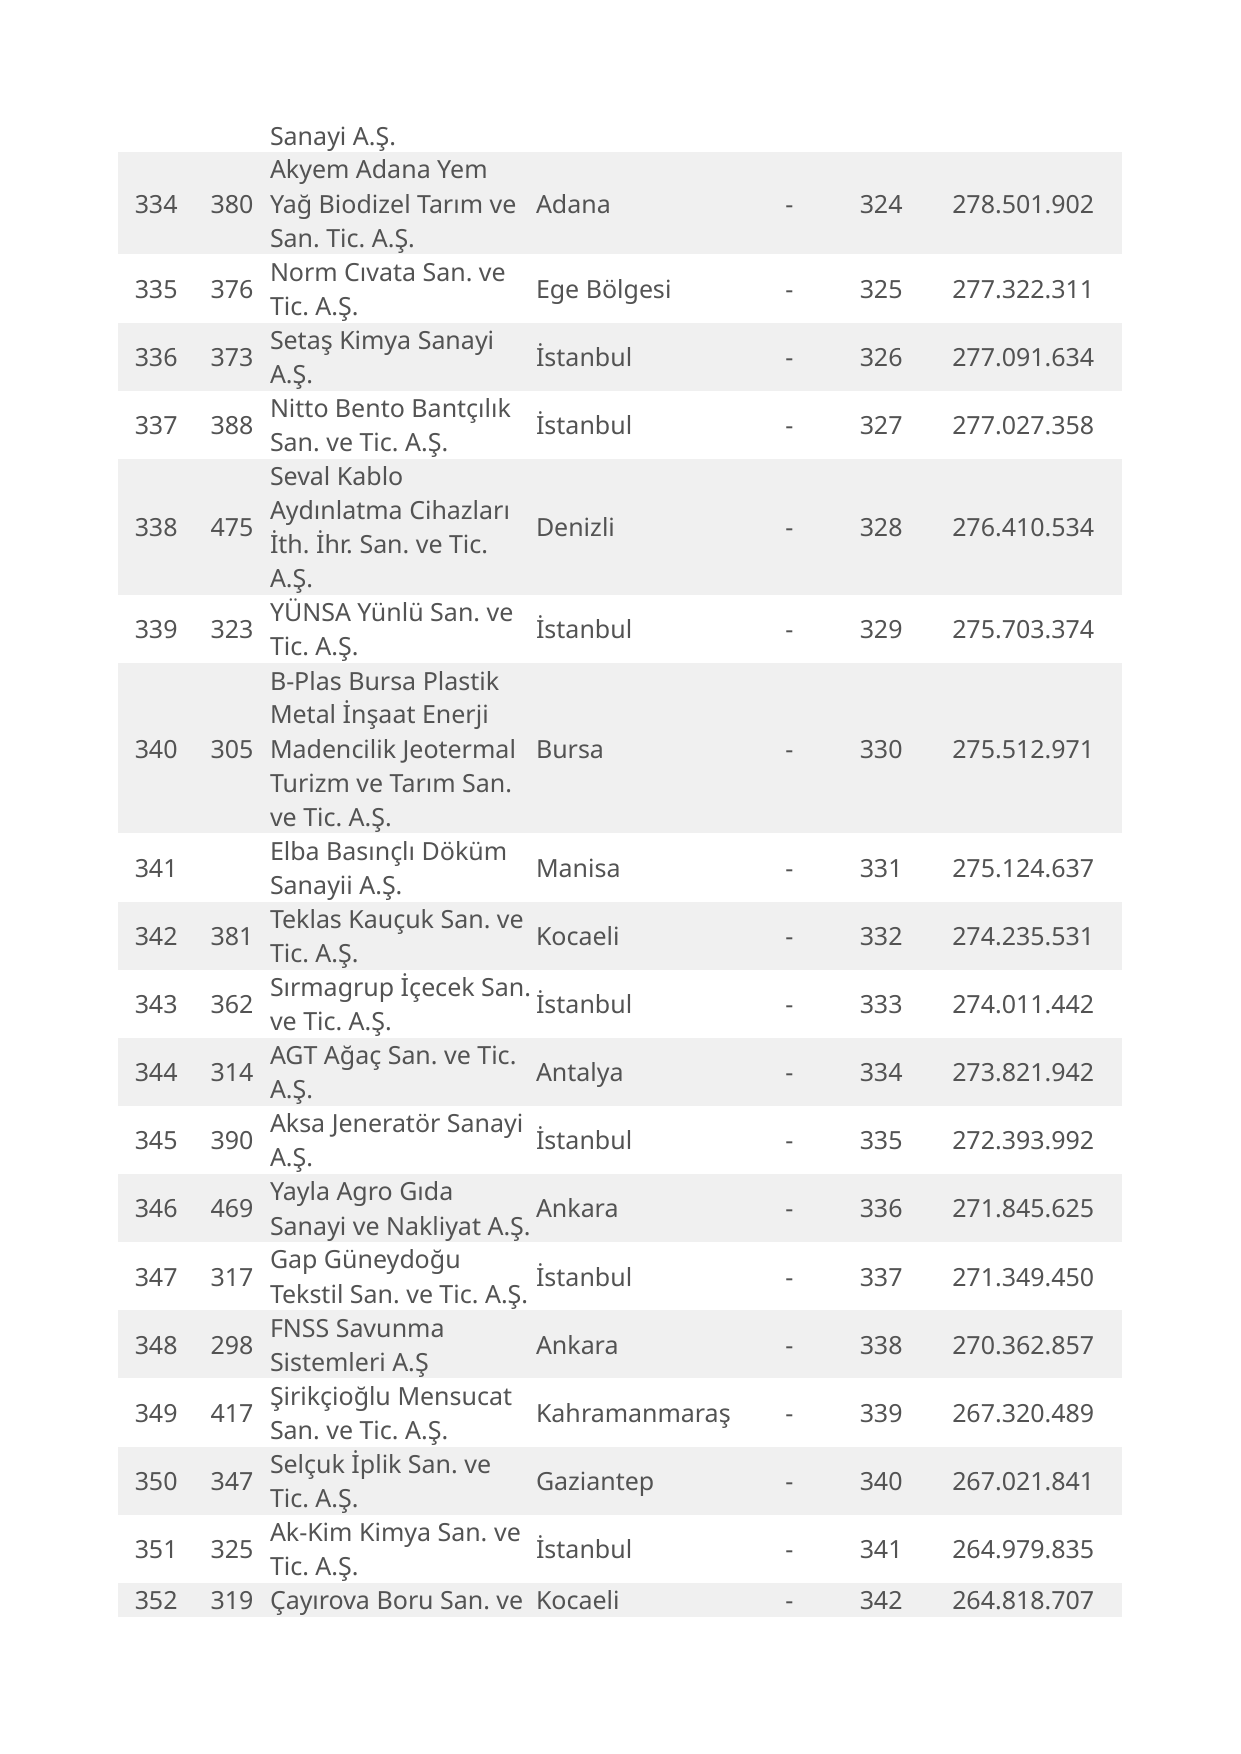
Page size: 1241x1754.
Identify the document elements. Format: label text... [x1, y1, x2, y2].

table_cell - [740, 1379, 838, 1447]
table_cell 340 [118, 663, 194, 833]
table_cell 335 [118, 254, 194, 322]
table_cell 329 [838, 595, 924, 663]
table_cell 334 [838, 1038, 924, 1106]
table_cell Seval Kablo Aydınlatma Cihazları İth. İhr. San. ve Tic. A.Ş. [270, 459, 536, 595]
table_cell [194, 118, 270, 152]
table_cell 317 [194, 1242, 270, 1310]
table_cell - [740, 152, 838, 254]
table_cell 349 [118, 1379, 194, 1447]
table_cell 381 [194, 902, 270, 970]
table_cell YÜNSA Yünlü San. ve Tic. A.Ş. [270, 595, 536, 663]
table_cell 271.845.625 [924, 1174, 1122, 1242]
table_cell Nitto Bento Bantçılık San. ve Tic. A.Ş. [270, 391, 536, 459]
table_cell 336 [118, 323, 194, 391]
table_cell 380 [194, 152, 270, 254]
table_cell Akyem Adana Yem Yağ Biodizel Tarım ve San. Tic. A.Ş. [270, 152, 536, 254]
table_cell 417 [194, 1379, 270, 1447]
table_cell 338 [118, 459, 194, 595]
table_cell Gaziantep [536, 1447, 740, 1515]
table_cell 326 [838, 323, 924, 391]
table_cell FNSS Savunma Sistemleri A.Ş [270, 1310, 536, 1378]
table_cell 339 [838, 1379, 924, 1447]
table_cell 362 [194, 970, 270, 1038]
table_cell 341 [838, 1515, 924, 1583]
table_cell [838, 118, 924, 152]
table_cell 305 [194, 663, 270, 833]
table_cell 469 [194, 1174, 270, 1242]
table_cell 323 [194, 595, 270, 663]
table_cell Bursa [536, 663, 740, 833]
table_cell - [740, 1583, 838, 1617]
table_cell 339 [118, 595, 194, 663]
table_cell 336 [838, 1174, 924, 1242]
table_cell 270.362.857 [924, 1310, 1122, 1378]
table_cell 271.349.450 [924, 1242, 1122, 1310]
table_cell 314 [194, 1038, 270, 1106]
table_cell Ak-Kim Kimya San. ve Tic. A.Ş. [270, 1515, 536, 1583]
table_cell - [740, 118, 838, 152]
table_cell 348 [118, 1310, 194, 1378]
table_cell 277.322.311 [924, 254, 1122, 322]
table_cell - [740, 1038, 838, 1106]
table_cell - [740, 391, 838, 459]
table_cell İstanbul [536, 595, 740, 663]
table_cell Teklas Kauçuk San. ve Tic. A.Ş. [270, 902, 536, 970]
table_cell İstanbul [536, 1515, 740, 1583]
table_cell - [740, 834, 838, 902]
table_cell Kocaeli [536, 1583, 740, 1617]
table_cell 337 [838, 1242, 924, 1310]
table_cell 338 [838, 1310, 924, 1378]
table_cell Selçuk İplik San. ve Tic. A.Ş. [270, 1447, 536, 1515]
table_cell 342 [838, 1583, 924, 1617]
table_cell Setaş Kimya Sanayi A.Ş. [270, 323, 536, 391]
table_cell 341 [118, 834, 194, 902]
table_cell Gap Güneydoğu Tekstil San. ve Tic. A.Ş. [270, 1242, 536, 1310]
table_cell 475 [194, 459, 270, 595]
table_cell Yayla Agro Gıda Sanayi ve Nakliyat A.Ş. [270, 1174, 536, 1242]
table_cell 276.410.534 [924, 459, 1122, 595]
table_cell 340 [838, 1447, 924, 1515]
table_cell 298 [194, 1310, 270, 1378]
table_cell İstanbul [536, 391, 740, 459]
table_cell Ankara [536, 1310, 740, 1378]
table_cell 330 [838, 663, 924, 833]
table_cell 275.512.971 [924, 663, 1122, 833]
table_cell 273.821.942 [924, 1038, 1122, 1106]
table_cell - [740, 595, 838, 663]
table_cell 327 [838, 391, 924, 459]
table_cell 274.011.442 [924, 970, 1122, 1038]
table_cell 347 [118, 1242, 194, 1310]
table_cell AGT Ağaç San. ve Tic. A.Ş. [270, 1038, 536, 1106]
table_cell 275.124.637 [924, 834, 1122, 902]
table_cell 331 [838, 834, 924, 902]
table_cell Denizli [536, 459, 740, 595]
table_cell Aksa Jeneratör Sanayi A.Ş. [270, 1106, 536, 1174]
table_cell Norm Cıvata San. ve Tic. A.Ş. [270, 254, 536, 322]
table_cell [924, 118, 1122, 152]
table_cell 343 [118, 970, 194, 1038]
table_cell 274.235.531 [924, 902, 1122, 970]
table_cell Sanayi A.Ş. [270, 118, 536, 152]
table_cell 278.501.902 [924, 152, 1122, 254]
table_cell 334 [118, 152, 194, 254]
table_cell 319 [194, 1583, 270, 1617]
table_cell 376 [194, 254, 270, 322]
table_cell Ege Bölgesi [536, 254, 740, 322]
table_cell [194, 834, 270, 902]
table_cell B-Plas Bursa Plastik Metal İnşaat Enerji Madencilik Jeotermal Turizm ve Tarım San. ve Tic. A.Ş. [270, 663, 536, 833]
table_cell - [740, 1106, 838, 1174]
table_cell 388 [194, 391, 270, 459]
table_cell - [740, 459, 838, 595]
table_cell [536, 118, 740, 152]
table_cell 342 [118, 902, 194, 970]
table_cell 277.091.634 [924, 323, 1122, 391]
table_cell - [740, 254, 838, 322]
table_cell 373 [194, 323, 270, 391]
table_cell 277.027.358 [924, 391, 1122, 459]
table_cell 267.021.841 [924, 1447, 1122, 1515]
table_cell 344 [118, 1038, 194, 1106]
table_cell 272.393.992 [924, 1106, 1122, 1174]
table_cell Kahramanmaraş [536, 1379, 740, 1447]
table_cell İstanbul [536, 970, 740, 1038]
table_cell 264.818.707 [924, 1583, 1122, 1617]
table_cell Manisa [536, 834, 740, 902]
table_cell - [740, 902, 838, 970]
table_cell Çayırova Boru San. ve [270, 1583, 536, 1617]
table_cell Ankara [536, 1174, 740, 1242]
table_cell 352 [118, 1583, 194, 1617]
table_cell - [740, 1174, 838, 1242]
table_cell - [740, 1310, 838, 1378]
table_cell Elba Basınçlı Döküm Sanayii A.Ş. [270, 834, 536, 902]
table_cell 328 [838, 459, 924, 595]
table_cell 337 [118, 391, 194, 459]
table_cell 332 [838, 902, 924, 970]
table_cell 351 [118, 1515, 194, 1583]
table_cell İstanbul [536, 1106, 740, 1174]
table_cell - [740, 970, 838, 1038]
table_cell 333 [838, 970, 924, 1038]
table_cell Adana [536, 152, 740, 254]
table_cell 350 [118, 1447, 194, 1515]
table_cell 345 [118, 1106, 194, 1174]
table_cell Şirikçioğlu Mensucat San. ve Tic. A.Ş. [270, 1379, 536, 1447]
table_cell [118, 118, 194, 152]
table_cell 325 [838, 254, 924, 322]
table_cell - [740, 1242, 838, 1310]
table_cell 335 [838, 1106, 924, 1174]
table_cell Antalya [536, 1038, 740, 1106]
table_cell 346 [118, 1174, 194, 1242]
table_cell 267.320.489 [924, 1379, 1122, 1447]
table_cell Kocaeli [536, 902, 740, 970]
table_cell - [740, 323, 838, 391]
table_cell İstanbul [536, 323, 740, 391]
table_cell İstanbul [536, 1242, 740, 1310]
table_cell 325 [194, 1515, 270, 1583]
table_cell - [740, 1515, 838, 1583]
table_cell 347 [194, 1447, 270, 1515]
table_cell Sırmagrup İçecek San. ve Tic. A.Ş. [270, 970, 536, 1038]
table_cell - [740, 1447, 838, 1515]
table_cell - [740, 663, 838, 833]
table_cell 275.703.374 [924, 595, 1122, 663]
table_cell 390 [194, 1106, 270, 1174]
table_cell 264.979.835 [924, 1515, 1122, 1583]
table_cell 324 [838, 152, 924, 254]
